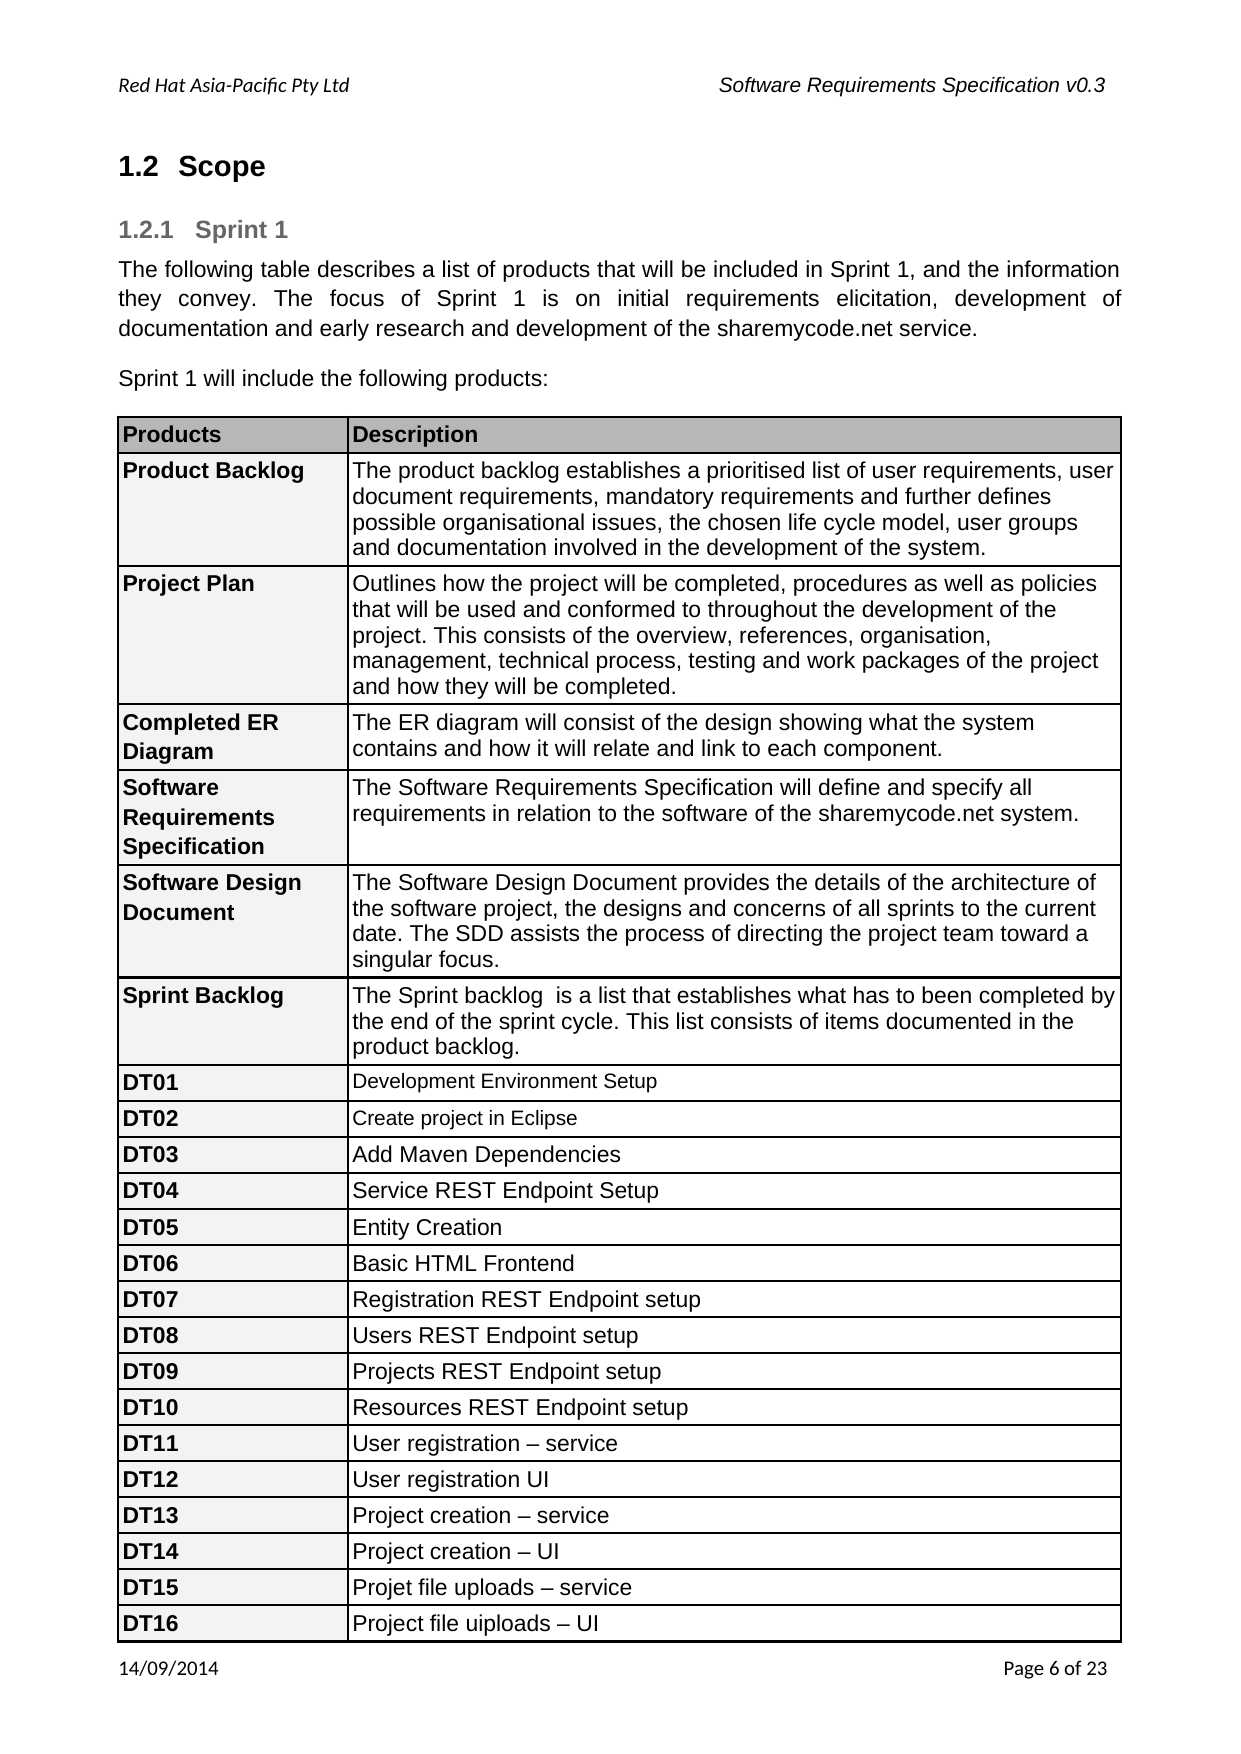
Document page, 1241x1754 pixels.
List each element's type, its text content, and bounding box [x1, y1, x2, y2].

table_cell Project creation – service [349, 1498, 1120, 1532]
table_cell Project file uiploads – UI [349, 1606, 1120, 1640]
table_cell The Software Requirements Specification will define and specify all requirements in relation to the software of the sharemycode.net system. [349, 771, 1120, 863]
table_cell DT07 [119, 1282, 347, 1316]
table_cell Completed ER Diagram [119, 705, 347, 769]
table_header Description [349, 418, 1120, 452]
table_cell The Software Design Document provides the details of the architecture of the software project, the designs and concerns of all sprints to the current date. The SDD assists the process of directing the project team toward a singular focus. [349, 866, 1120, 976]
table_cell Add Maven Dependencies [349, 1138, 1120, 1172]
table_cell DT03 [119, 1138, 347, 1172]
table_cell DT15 [119, 1570, 347, 1604]
table_cell DT05 [119, 1210, 347, 1244]
table_header Products [119, 418, 347, 452]
table_cell Software Requirements Specification [119, 771, 347, 863]
table_cell DT04 [119, 1174, 347, 1208]
table_cell Software Design Document [119, 866, 347, 976]
table_cell The product backlog establishes a prioritised list of user requirements, user document requirements, mandatory requirements and further defines possible organisational issues, the chosen life cycle model, user groups and documentation involved in the development of the system. [349, 454, 1120, 565]
table_cell Project Plan [119, 567, 347, 703]
table_cell DT10 [119, 1390, 347, 1424]
table_cell The Sprint backlog is a list that establishes what has to been completed by the end of the sprint cycle. This list consists of items documented in the product backlog. [349, 979, 1120, 1064]
table_cell DT14 [119, 1534, 347, 1568]
table_cell DT02 [119, 1102, 347, 1136]
table_cell User registration UI [349, 1462, 1120, 1496]
table_cell User registration – service [349, 1426, 1120, 1460]
table_cell DT09 [119, 1354, 347, 1388]
table_cell DT12 [119, 1462, 347, 1496]
table_cell DT01 [119, 1066, 347, 1100]
table_cell DT06 [119, 1246, 347, 1280]
table_cell Entity Creation [349, 1210, 1120, 1244]
table_cell Development Environment Setup [349, 1066, 1120, 1100]
table_cell Product Backlog [119, 454, 347, 565]
table_cell Projet file uploads – service [349, 1570, 1120, 1604]
table_cell Resources REST Endpoint setup [349, 1390, 1120, 1424]
table_cell Create project in Eclipse [349, 1102, 1120, 1136]
table_cell Project creation – UI [349, 1534, 1120, 1568]
table_cell Users REST Endpoint setup [349, 1318, 1120, 1352]
text Sprint 1 will include the following products: [118, 366, 1122, 391]
subtitle Scope [118, 150, 1122, 182]
table_cell DT13 [119, 1498, 347, 1532]
table_cell Outlines how the project will be completed, procedures as well as policies that will be used and conformed to throughout the development of the project. This consists of the overview, references, organisation, management, technical process, testing and work packages of the project and how they will be completed. [349, 567, 1120, 703]
table_cell Projects REST Endpoint setup [349, 1354, 1120, 1388]
table_cell The ER diagram will consist of the design showing what the system contains and how it will relate and link to each component. [349, 705, 1120, 769]
table_cell DT11 [119, 1426, 347, 1460]
subtitle Sprint 1 [118, 216, 1122, 244]
table_cell Basic HTML Frontend [349, 1246, 1120, 1280]
table_cell Service REST Endpoint Setup [349, 1174, 1120, 1208]
table_cell Registration REST Endpoint setup [349, 1282, 1120, 1316]
table_cell Sprint Backlog [119, 979, 347, 1064]
text The following table describes a list of products that will be included in Sprint 1, and the information they convey. The focus of Sprint 1 is on initial requirements elicitation, development of documentation and early research and development of the sharemycode.net service. [118, 257, 1122, 341]
table_cell DT16 [119, 1606, 347, 1640]
table_cell DT08 [119, 1318, 347, 1352]
